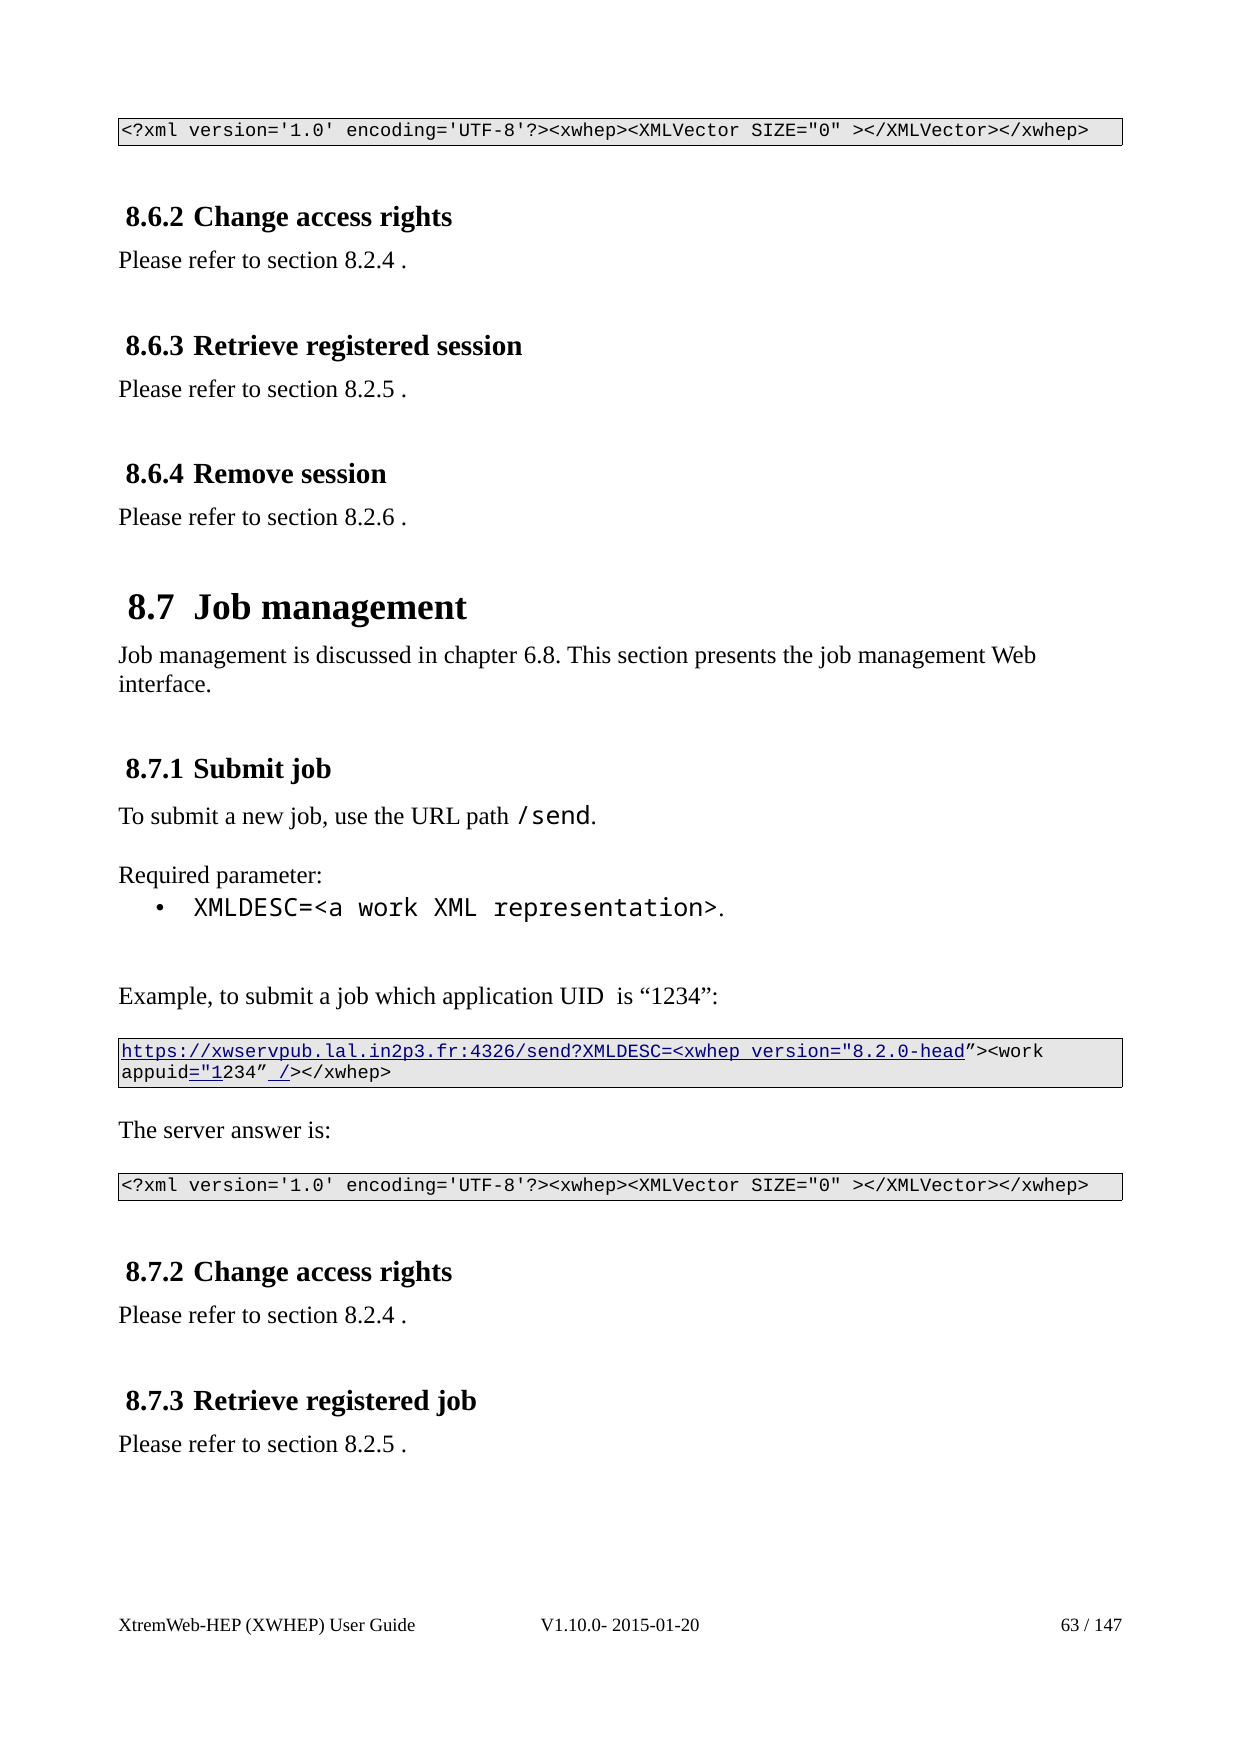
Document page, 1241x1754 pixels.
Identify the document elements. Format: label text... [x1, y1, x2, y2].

subtitle Retrieve registered session [118, 328, 1122, 361]
subtitle Change access rights [118, 199, 1122, 233]
text Job management is discussed in chapter 6.8. This section presents the job management Web interface. [118, 640, 1122, 698]
text <?xml version='1.0' encoding='UTF-8'?><xwhep><XMLVector SIZE="0" ></XMLVector></xwhep> [119, 1174, 1122, 1200]
subtitle Change access rights [118, 1254, 1122, 1288]
subtitle Retrieve registered job [118, 1383, 1122, 1416]
subtitle Remove session [118, 456, 1122, 490]
text Please refer to section8.2.6. [118, 502, 1122, 531]
text To submit a new job, use the URL path /send. [118, 798, 1122, 832]
text Please refer to section8.2.5. [118, 1429, 1122, 1457]
text <?xml version='1.0' encoding='UTF-8'?><xwhep><XMLVector SIZE="0" ></XMLVector></xwhep> [119, 119, 1122, 145]
text Please refer to section8.2.4. [118, 1300, 1122, 1329]
list XMLDESC=<a work XML representation>. [156, 889, 1122, 923]
text The server answer is: [118, 1116, 1122, 1144]
text Example, to submit a job which application UID is “1234”: [118, 981, 1122, 1009]
text Please refer to section8.2.4. [118, 245, 1122, 274]
subtitle Job management [118, 585, 1122, 628]
text https://xwservpub.lal.in2p3.fr:4326/send?XMLDESC=<xwhep version="8.2.0-head”><work appuid="1234” /></xwhep> [119, 1039, 1122, 1087]
subtitle Submit job [118, 752, 1122, 785]
text Required parameter: [118, 861, 1122, 889]
text Please refer to section8.2.5. [118, 374, 1122, 402]
